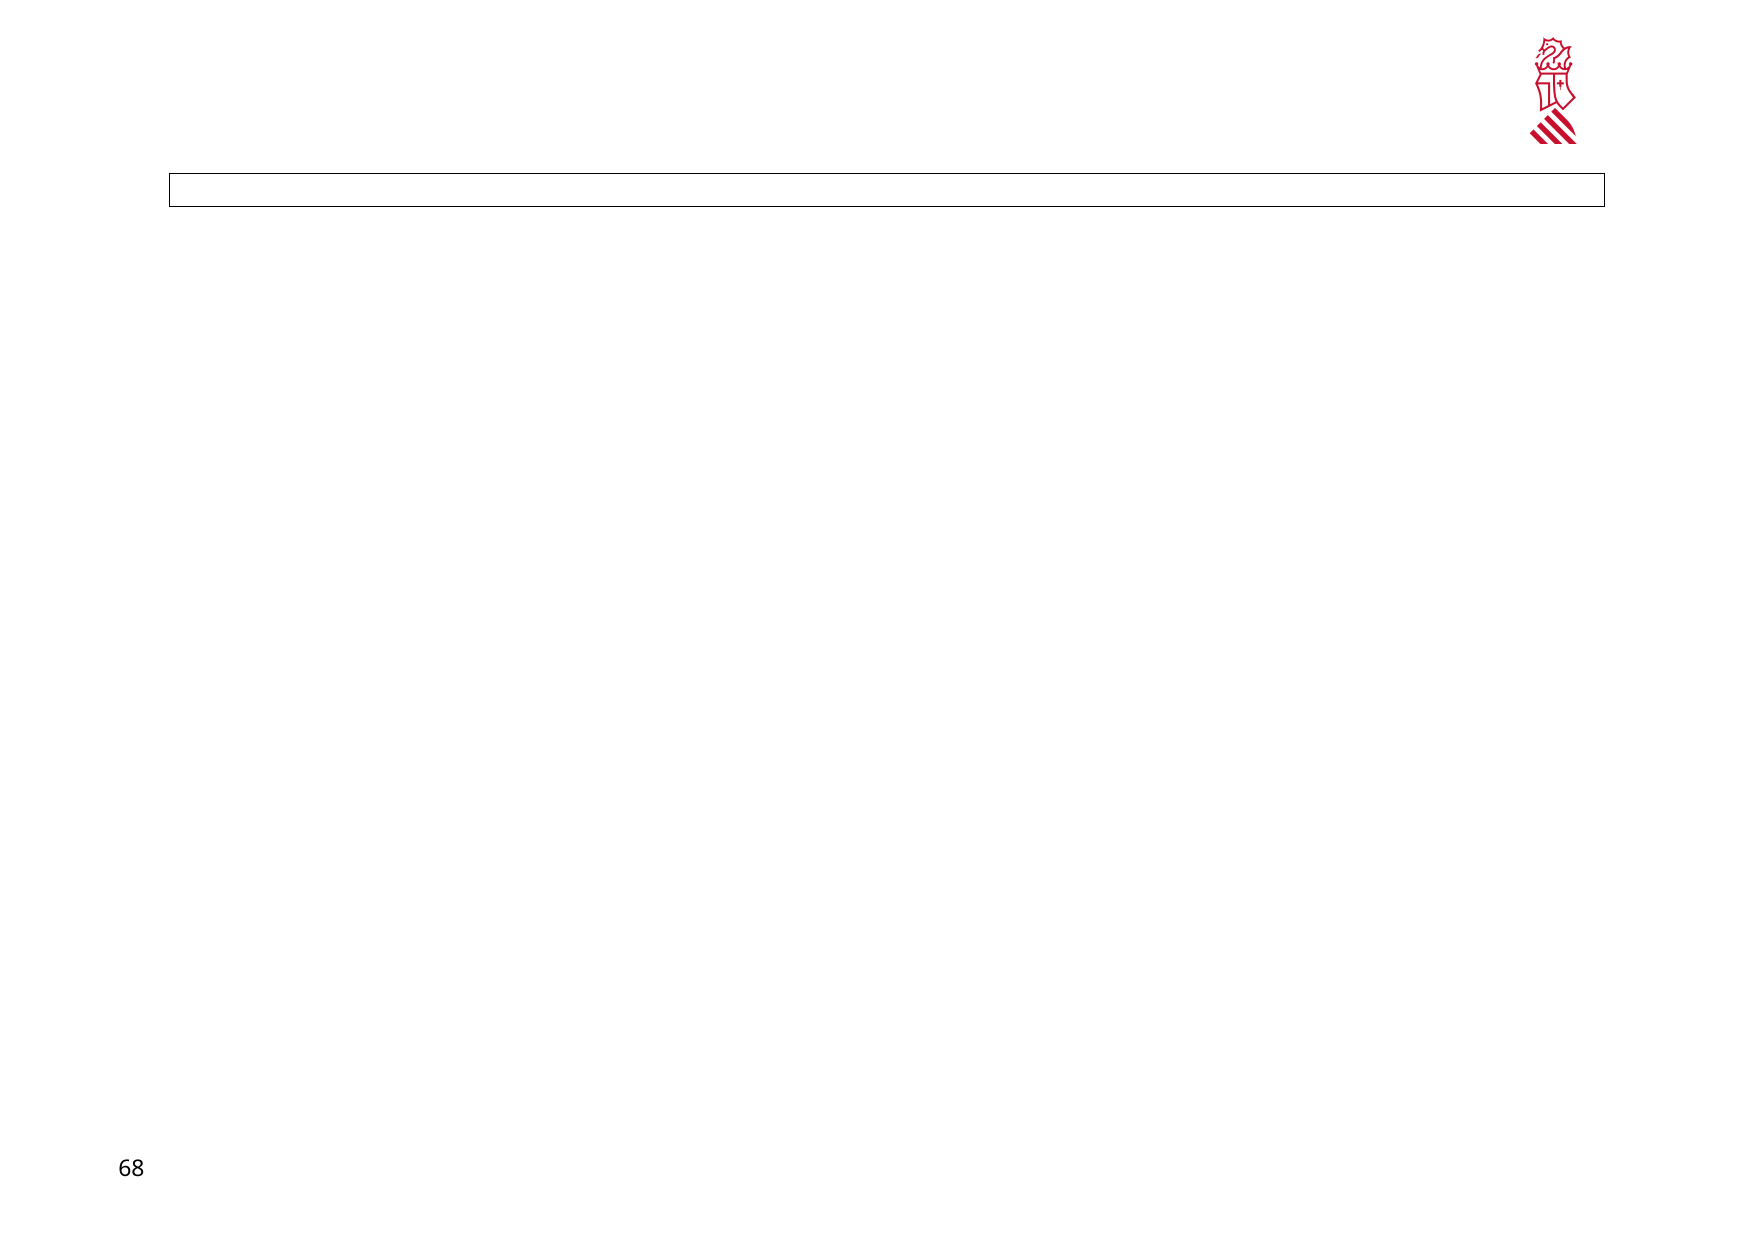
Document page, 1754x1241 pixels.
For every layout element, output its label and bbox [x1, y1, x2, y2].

table_cell [170, 174, 1604, 206]
picture [1529, 37, 1577, 144]
